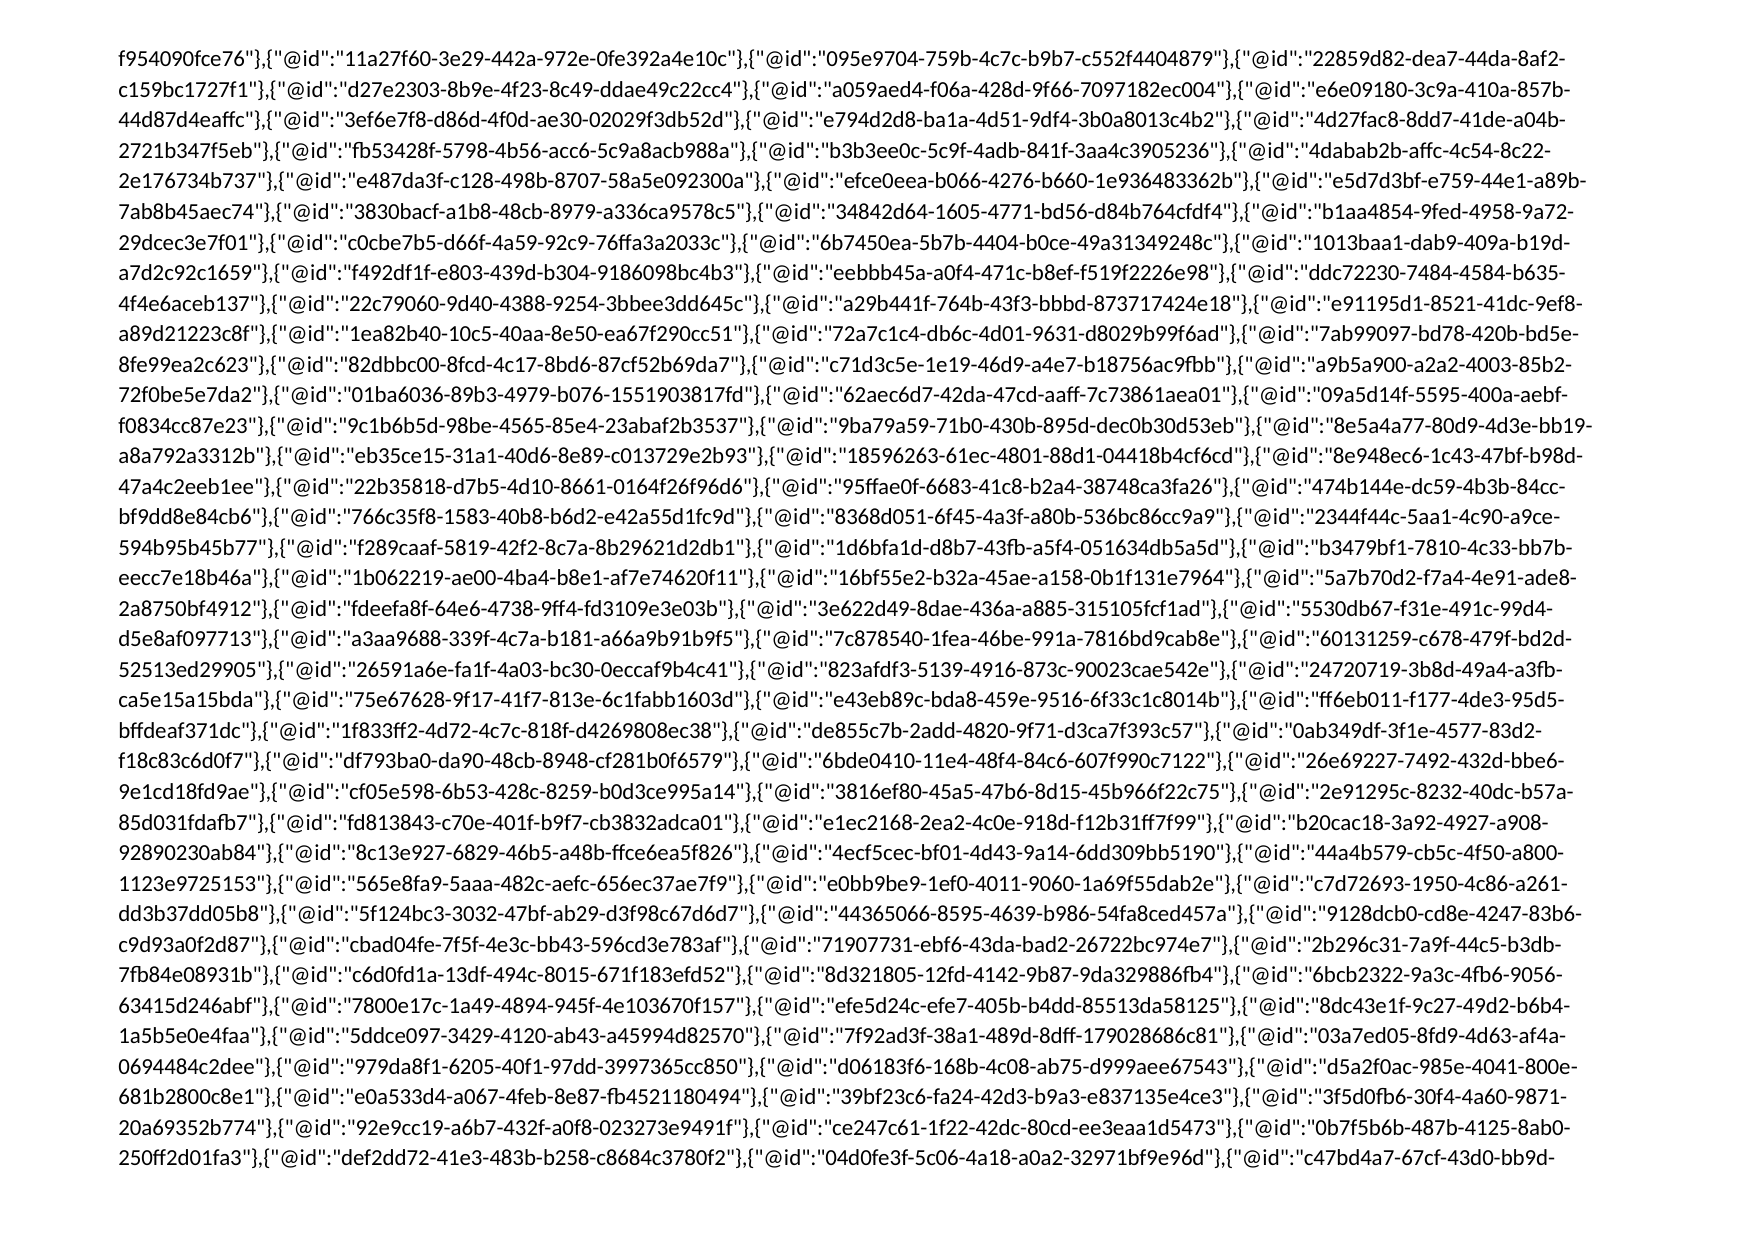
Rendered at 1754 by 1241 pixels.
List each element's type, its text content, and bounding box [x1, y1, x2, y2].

text f954090fce76"},{"@id":"11a27f60-3e29-442a-972e-0fe392a4e10c"},{"@id":"095e9704-759b-4c7c-b9b7-c552f4404879"},{"@id":"22859d82-dea7-44da-8af2-c159bc1727f1"},{"@id":"d27e2303-8b9e-4f23-8c49-ddae49c22cc4"},{"@id":"a059aed4-f06a-428d-9f66-7097182ec004"},{"@id":"e6e09180-3c9a-410a-857b-44d87d4eaffc"},{"@id":"3ef6e7f8-d86d-4f0d-ae30-02029f3db52d"},{"@id":"e794d2d8-ba1a-4d51-9df4-3b0a8013c4b2"},{"@id":"4d27fac8-8dd7-41de-a04b-2721b347f5eb"},{"@id":"fb53428f-5798-4b56-acc6-5c9a8acb988a"},{"@id":"b3b3ee0c-5c9f-4adb-841f-3aa4c3905236"},{"@id":"4dabab2b-affc-4c54-8c22-2e176734b737"},{"@id":"e487da3f-c128-498b-8707-58a5e092300a"},{"@id":"efce0eea-b066-4276-b660-1e936483362b"},{"@id":"e5d7d3bf-e759-44e1-a89b-7ab8b45aec74"},{"@id":"3830bacf-a1b8-48cb-8979-a336ca9578c5"},{"@id":"34842d64-1605-4771-bd56-d84b764cfdf4"},{"@id":"b1aa4854-9fed-4958-9a72-29dcec3e7f01"},{"@id":"c0cbe7b5-d66f-4a59-92c9-76ffa3a2033c"},{"@id":"6b7450ea-5b7b-4404-b0ce-49a31349248c"},{"@id":"1013baa1-dab9-409a-b19d-a7d2c92c1659"},{"@id":"f492df1f-e803-439d-b304-9186098bc4b3"},{"@id":"eebbb45a-a0f4-471c-b8ef-f519f2226e98"},{"@id":"ddc72230-7484-4584-b635-4f4e6aceb137"},{"@id":"22c79060-9d40-4388-9254-3bbee3dd645c"},{"@id":"a29b441f-764b-43f3-bbbd-873717424e18"},{"@id":"e91195d1-8521-41dc-9ef8-a89d21223c8f"},{"@id":"1ea82b40-10c5-40aa-8e50-ea67f290cc51"},{"@id":"72a7c1c4-db6c-4d01-9631-d8029b99f6ad"},{"@id":"7ab99097-bd78-420b-bd5e-8fe99ea2c623"},{"@id":"82dbbc00-8fcd-4c17-8bd6-87cf52b69da7"},{"@id":"c71d3c5e-1e19-46d9-a4e7-b18756ac9fbb"},{"@id":"a9b5a900-a2a2-4003-85b2-72f0be5e7da2"},{"@id":"01ba6036-89b3-4979-b076-1551903817fd"},{"@id":"62aec6d7-42da-47cd-aaff-7c73861aea01"},{"@id":"09a5d14f-5595-400a-aebf-f0834cc87e23"},{"@id":"9c1b6b5d-98be-4565-85e4-23abaf2b3537"},{"@id":"9ba79a59-71b0-430b-895d-dec0b30d53eb"},{"@id":"8e5a4a77-80d9-4d3e-bb19-a8a792a3312b"},{"@id":"eb35ce15-31a1-40d6-8e89-c013729e2b93"},{"@id":"18596263-61ec-4801-88d1-04418b4cf6cd"},{"@id":"8e948ec6-1c43-47bf-b98d-47a4c2eeb1ee"},{"@id":"22b35818-d7b5-4d10-8661-0164f26f96d6"},{"@id":"95ffae0f-6683-41c8-b2a4-38748ca3fa26"},{"@id":"474b144e-dc59-4b3b-84cc-bf9dd8e84cb6"},{"@id":"766c35f8-1583-40b8-b6d2-e42a55d1fc9d"},{"@id":"8368d051-6f45-4a3f-a80b-536bc86cc9a9"},{"@id":"2344f44c-5aa1-4c90-a9ce-594b95b45b77"},{"@id":"f289caaf-5819-42f2-8c7a-8b29621d2db1"},{"@id":"1d6bfa1d-d8b7-43fb-a5f4-051634db5a5d"},{"@id":"b3479bf1-7810-4c33-bb7b-eecc7e18b46a"},{"@id":"1b062219-ae00-4ba4-b8e1-af7e74620f11"},{"@id":"16bf55e2-b32a-45ae-a158-0b1f131e7964"},{"@id":"5a7b70d2-f7a4-4e91-ade8-2a8750bf4912"},{"@id":"fdeefa8f-64e6-4738-9ff4-fd3109e3e03b"},{"@id":"3e622d49-8dae-436a-a885-315105fcf1ad"},{"@id":"5530db67-f31e-491c-99d4-d5e8af097713"},{"@id":"a3aa9688-339f-4c7a-b181-a66a9b91b9f5"},{"@id":"7c878540-1fea-46be-991a-7816bd9cab8e"},{"@id":"60131259-c678-479f-bd2d-52513ed29905"},{"@id":"26591a6e-fa1f-4a03-bc30-0eccaf9b4c41"},{"@id":"823afdf3-5139-4916-873c-90023cae542e"},{"@id":"24720719-3b8d-49a4-a3fb-ca5e15a15bda"},{"@id":"75e67628-9f17-41f7-813e-6c1fabb1603d"},{"@id":"e43eb89c-bda8-459e-9516-6f33c1c8014b"},{"@id":"ff6eb011-f177-4de3-95d5-bffdeaf371dc"},{"@id":"1f833ff2-4d72-4c7c-818f-d4269808ec38"},{"@id":"de855c7b-2add-4820-9f71-d3ca7f393c57"},{"@id":"0ab349df-3f1e-4577-83d2-f18c83c6d0f7"},{"@id":"df793ba0-da90-48cb-8948-cf281b0f6579"},{"@id":"6bde0410-11e4-48f4-84c6-607f990c7122"},{"@id":"26e69227-7492-432d-bbe6-9e1cd18fd9ae"},{"@id":"cf05e598-6b53-428c-8259-b0d3ce995a14"},{"@id":"3816ef80-45a5-47b6-8d15-45b966f22c75"},{"@id":"2e91295c-8232-40dc-b57a-85d031fdafb7"},{"@id":"fd813843-c70e-401f-b9f7-cb3832adca01"},{"@id":"e1ec2168-2ea2-4c0e-918d-f12b31ff7f99"},{"@id":"b20cac18-3a92-4927-a908-92890230ab84"},{"@id":"8c13e927-6829-46b5-a48b-ffce6ea5f826"},{"@id":"4ecf5cec-bf01-4d43-9a14-6dd309bb5190"},{"@id":"44a4b579-cb5c-4f50-a800-1123e9725153"},{"@id":"565e8fa9-5aaa-482c-aefc-656ec37ae7f9"},{"@id":"e0bb9be9-1ef0-4011-9060-1a69f55dab2e"},{"@id":"c7d72693-1950-4c86-a261-dd3b37dd05b8"},{"@id":"5f124bc3-3032-47bf-ab29-d3f98c67d6d7"},{"@id":"44365066-8595-4639-b986-54fa8ced457a"},{"@id":"9128dcb0-cd8e-4247-83b6-c9d93a0f2d87"},{"@id":"cbad04fe-7f5f-4e3c-bb43-596cd3e783af"},{"@id":"71907731-ebf6-43da-bad2-26722bc974e7"},{"@id":"2b296c31-7a9f-44c5-b3db-7fb84e08931b"},{"@id":"c6d0fd1a-13df-494c-8015-671f183efd52"},{"@id":"8d321805-12fd-4142-9b87-9da329886fb4"},{"@id":"6bcb2322-9a3c-4fb6-9056-63415d246abf"},{"@id":"7800e17c-1a49-4894-945f-4e103670f157"},{"@id":"efe5d24c-efe7-405b-b4dd-85513da58125"},{"@id":"8dc43e1f-9c27-49d2-b6b4-1a5b5e0e4faa"},{"@id":"5ddce097-3429-4120-ab43-a45994d82570"},{"@id":"7f92ad3f-38a1-489d-8dff-179028686c81"},{"@id":"03a7ed05-8fd9-4d63-af4a-0694484c2dee"},{"@id":"979da8f1-6205-40f1-97dd-3997365cc850"},{"@id":"d06183f6-168b-4c08-ab75-d999aee67543"},{"@id":"d5a2f0ac-985e-4041-800e-681b2800c8e1"},{"@id":"e0a533d4-a067-4feb-8e87-fb4521180494"},{"@id":"39bf23c6-fa24-42d3-b9a3-e837135e4ce3"},{"@id":"3f5d0fb6-30f4-4a60-9871-20a69352b774"},{"@id":"92e9cc19-a6b7-432f-a0f8-023273e9491f"},{"@id":"ce247c61-1f22-42dc-80cd-ee3eaa1d5473"},{"@id":"0b7f5b6b-487b-4125-8ab0-250ff2d01fa3"},{"@id":"def2dd72-41e3-483b-b258-c8684c3780f2"},{"@id":"04d0fe3f-5c06-4a18-a0a2-32971bf9e96d"},{"@id":"c47bd4a7-67cf-43d0-bb9d- [118, 44, 1606, 1172]
